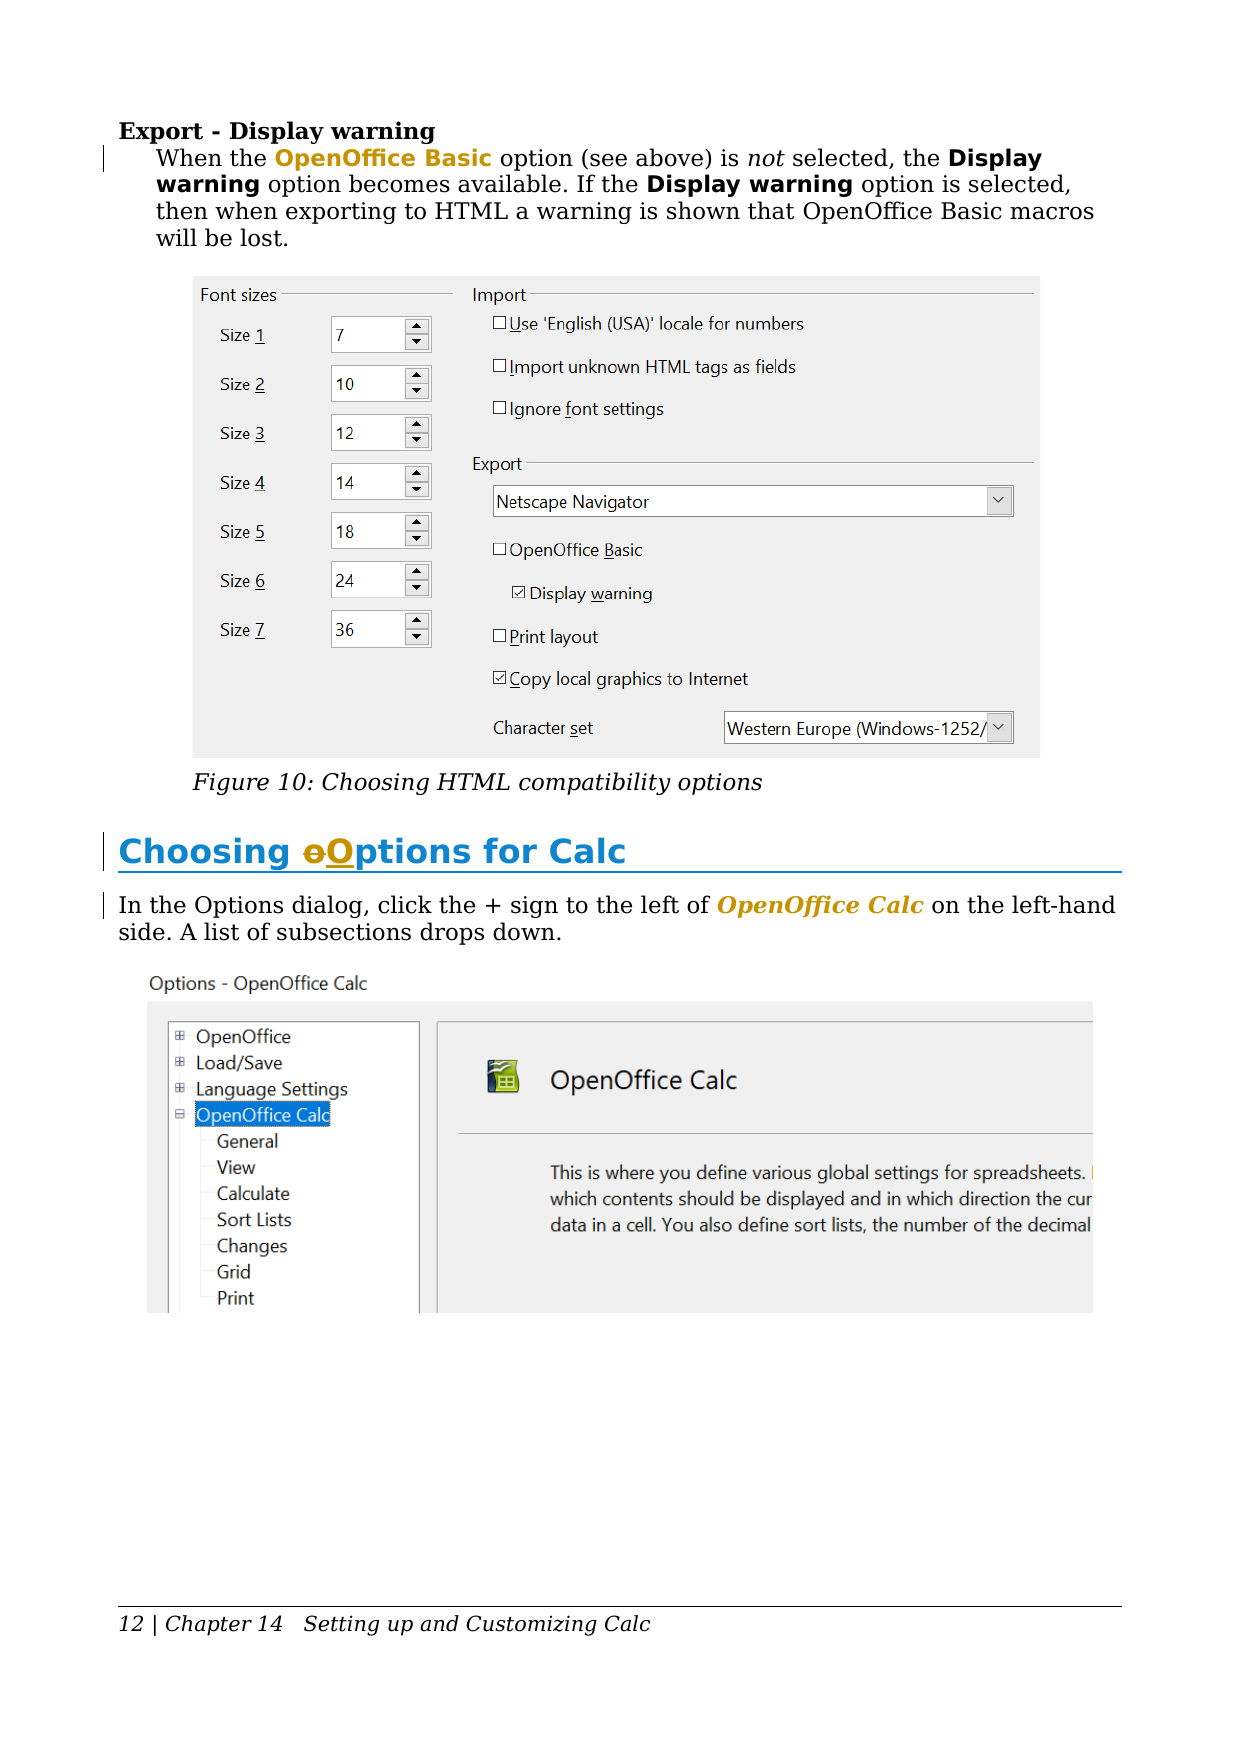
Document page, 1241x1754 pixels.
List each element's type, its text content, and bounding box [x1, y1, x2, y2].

text When the OpenOffice Basic option (see above) is not selected, the Display warning option becomes available. If the Display warning option is selected, then when exporting to HTML a warning is shown that OpenOffice Basic macros will be lost. [156, 145, 1122, 252]
subtitle Choosing Options for Calc [118, 832, 1122, 871]
text Figure 10: Choosing HTML compatibility options [193, 769, 1048, 796]
text Export - Display warning [118, 118, 1122, 145]
picture [147, 970, 1093, 1313]
text In the Options dialog, click the + sign to the left of OpenOffice Calc on the left-hand side. A list of subsections drops down. [118, 892, 1122, 946]
picture [192, 276, 1041, 758]
